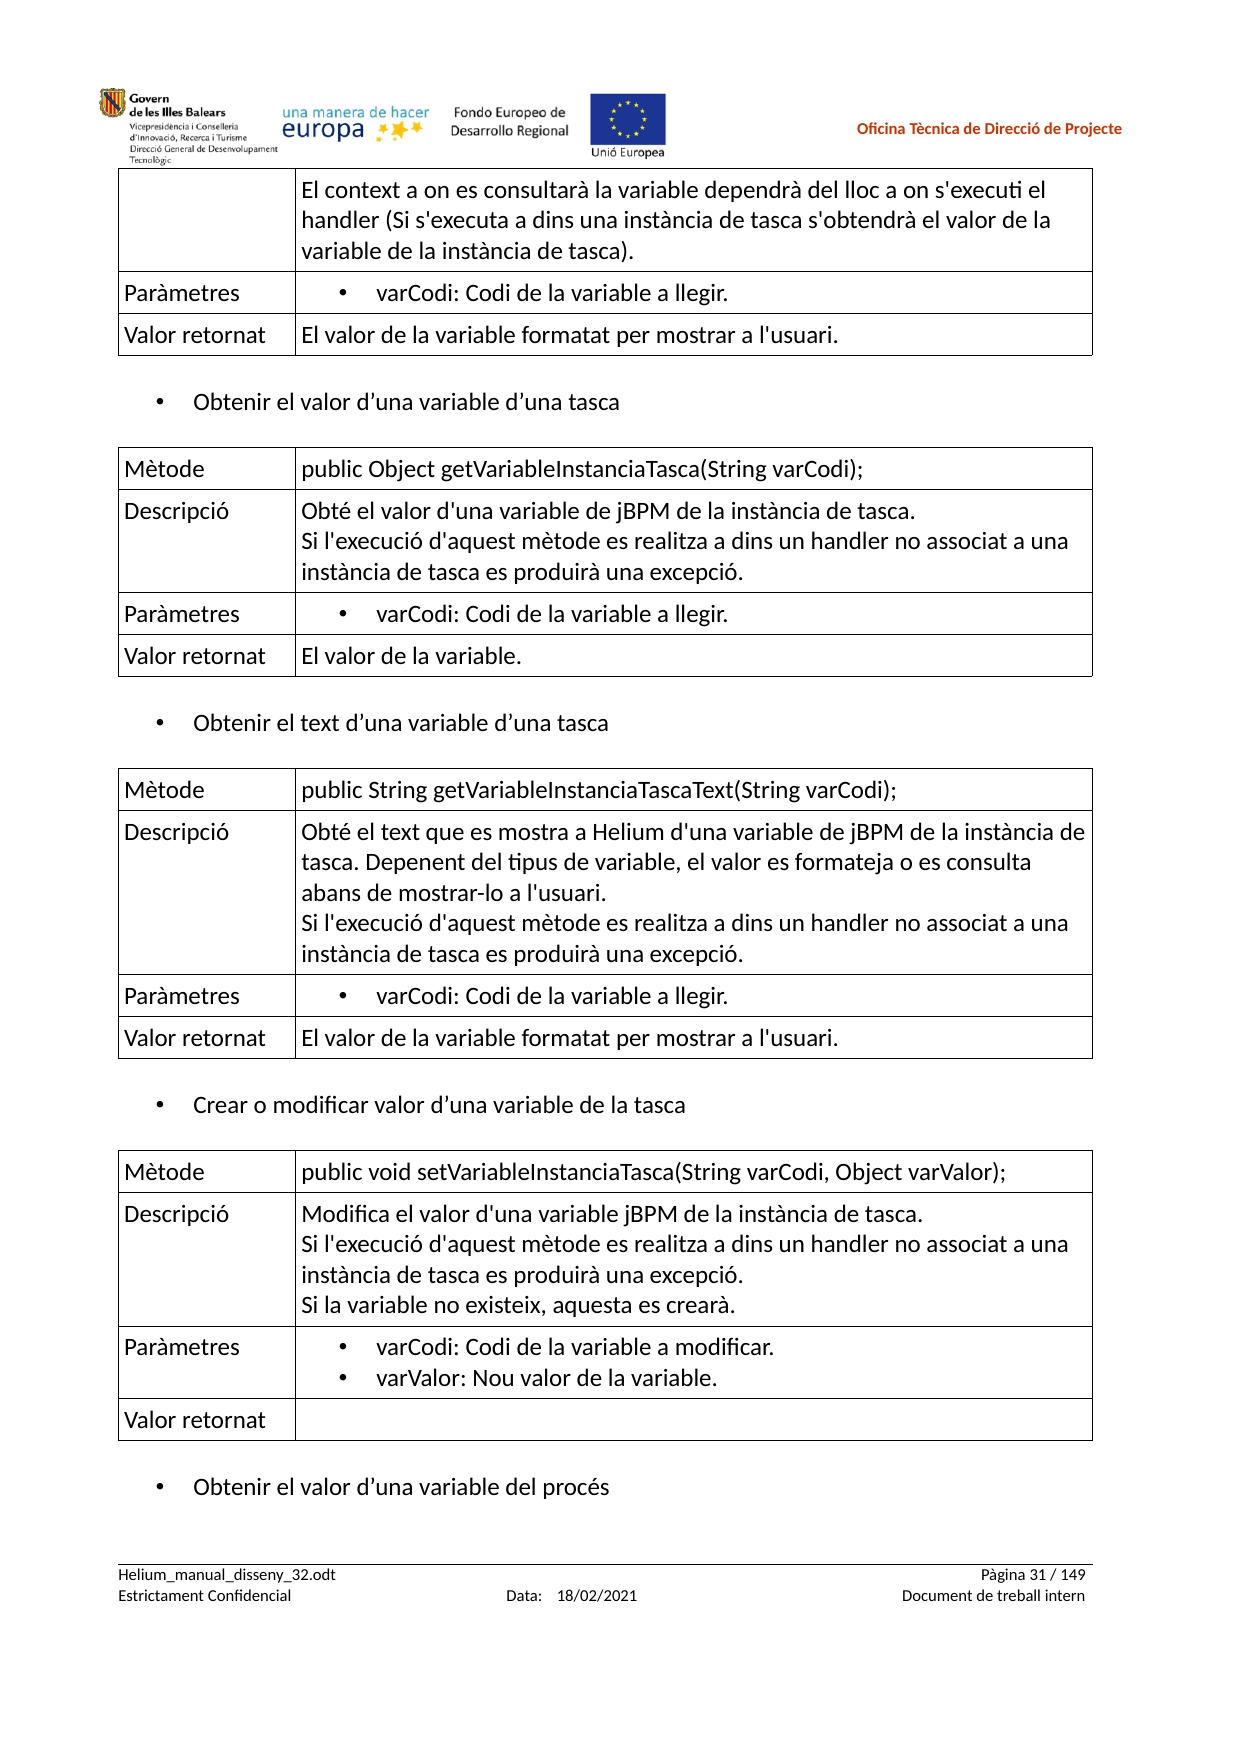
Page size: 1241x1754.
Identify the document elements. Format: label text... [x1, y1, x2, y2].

table_header Mètode [119, 769, 295, 810]
table_cell Descripció [119, 1193, 295, 1326]
table_cell [119, 169, 295, 271]
table_cell Modifica el valor d'una variable jBPM de la instància de tasca. Si l'execució d'aquest mètode es realitza a dins un handler no associat a una instància de tasca es produirà una excepció. Si la variable no existeix, aquesta es crearà. [296, 1193, 1092, 1326]
table_cell varCodi: Codi de la variable a llegir. [296, 975, 1092, 1016]
table_cell varCodi: Codi de la variable a llegir. [296, 593, 1092, 634]
table_cell El valor de la variable formatat per mostrar a l'usuari. [296, 314, 1092, 355]
table_cell Obté el text que es mostra a Helium d'una variable de jBPM de la instància de tasca. Depenent del tipus de variable, el valor es formateja o es consulta abans de mostrar-lo a l'usuari. Si l'execució d'aquest mètode es realitza a dins un handler no associat a una instància de tasca es produirà una excepció. [296, 811, 1092, 974]
table_cell Obté el valor d'una variable de jBPM de la instància de tasca. Si l'execució d'aquest mètode es realitza a dins un handler no associat a una instància de tasca es produirà una excepció. [296, 490, 1092, 592]
table_cell El context a on es consultarà la variable dependrà del lloc a on s'executi el handler (Si s'executa a dins una instància de tasca s'obtendrà el valor de la variable de la instància de tasca). [296, 169, 1092, 271]
table_cell Paràmetres [119, 593, 295, 634]
table_header Mètode [119, 1151, 295, 1192]
table_cell El valor de la variable formatat per mostrar a l'usuari. [296, 1017, 1092, 1058]
table_cell Descripció [119, 811, 295, 974]
table_cell Valor retornat [119, 314, 295, 355]
table_header Mètode [119, 448, 295, 489]
table_cell Valor retornat [119, 635, 295, 676]
list Crear o modificar valor d’una variable de la tasca [156, 1089, 1122, 1119]
table_cell Descripció [119, 490, 295, 592]
table_cell Valor retornat [119, 1017, 295, 1058]
table_cell Paràmetres [119, 272, 295, 313]
table_cell [296, 1399, 1092, 1440]
table_cell Paràmetres [119, 1327, 295, 1398]
table_header public Object getVariableInstanciaTasca(String varCodi); [296, 448, 1092, 489]
table_cell Valor retornat [119, 1399, 295, 1440]
list Obtenir el valor d’una variable d’una tasca [156, 386, 1122, 416]
picture [99, 87, 668, 166]
table_cell varCodi: Codi de la variable a modificar. varValor: Nou valor de la variable. [296, 1327, 1092, 1398]
table_header public String getVariableInstanciaTascaText(String varCodi); [296, 769, 1092, 810]
table_header public void setVariableInstanciaTasca(String varCodi, Object varValor); [296, 1151, 1092, 1192]
table_cell Paràmetres [119, 975, 295, 1016]
list Obtenir el valor d’una variable del procés [156, 1471, 1122, 1502]
table_cell varCodi: Codi de la variable a llegir. [296, 272, 1092, 313]
table_cell El valor de la variable. [296, 635, 1092, 676]
list Obtenir el text d’una variable d’una tasca [156, 707, 1122, 737]
